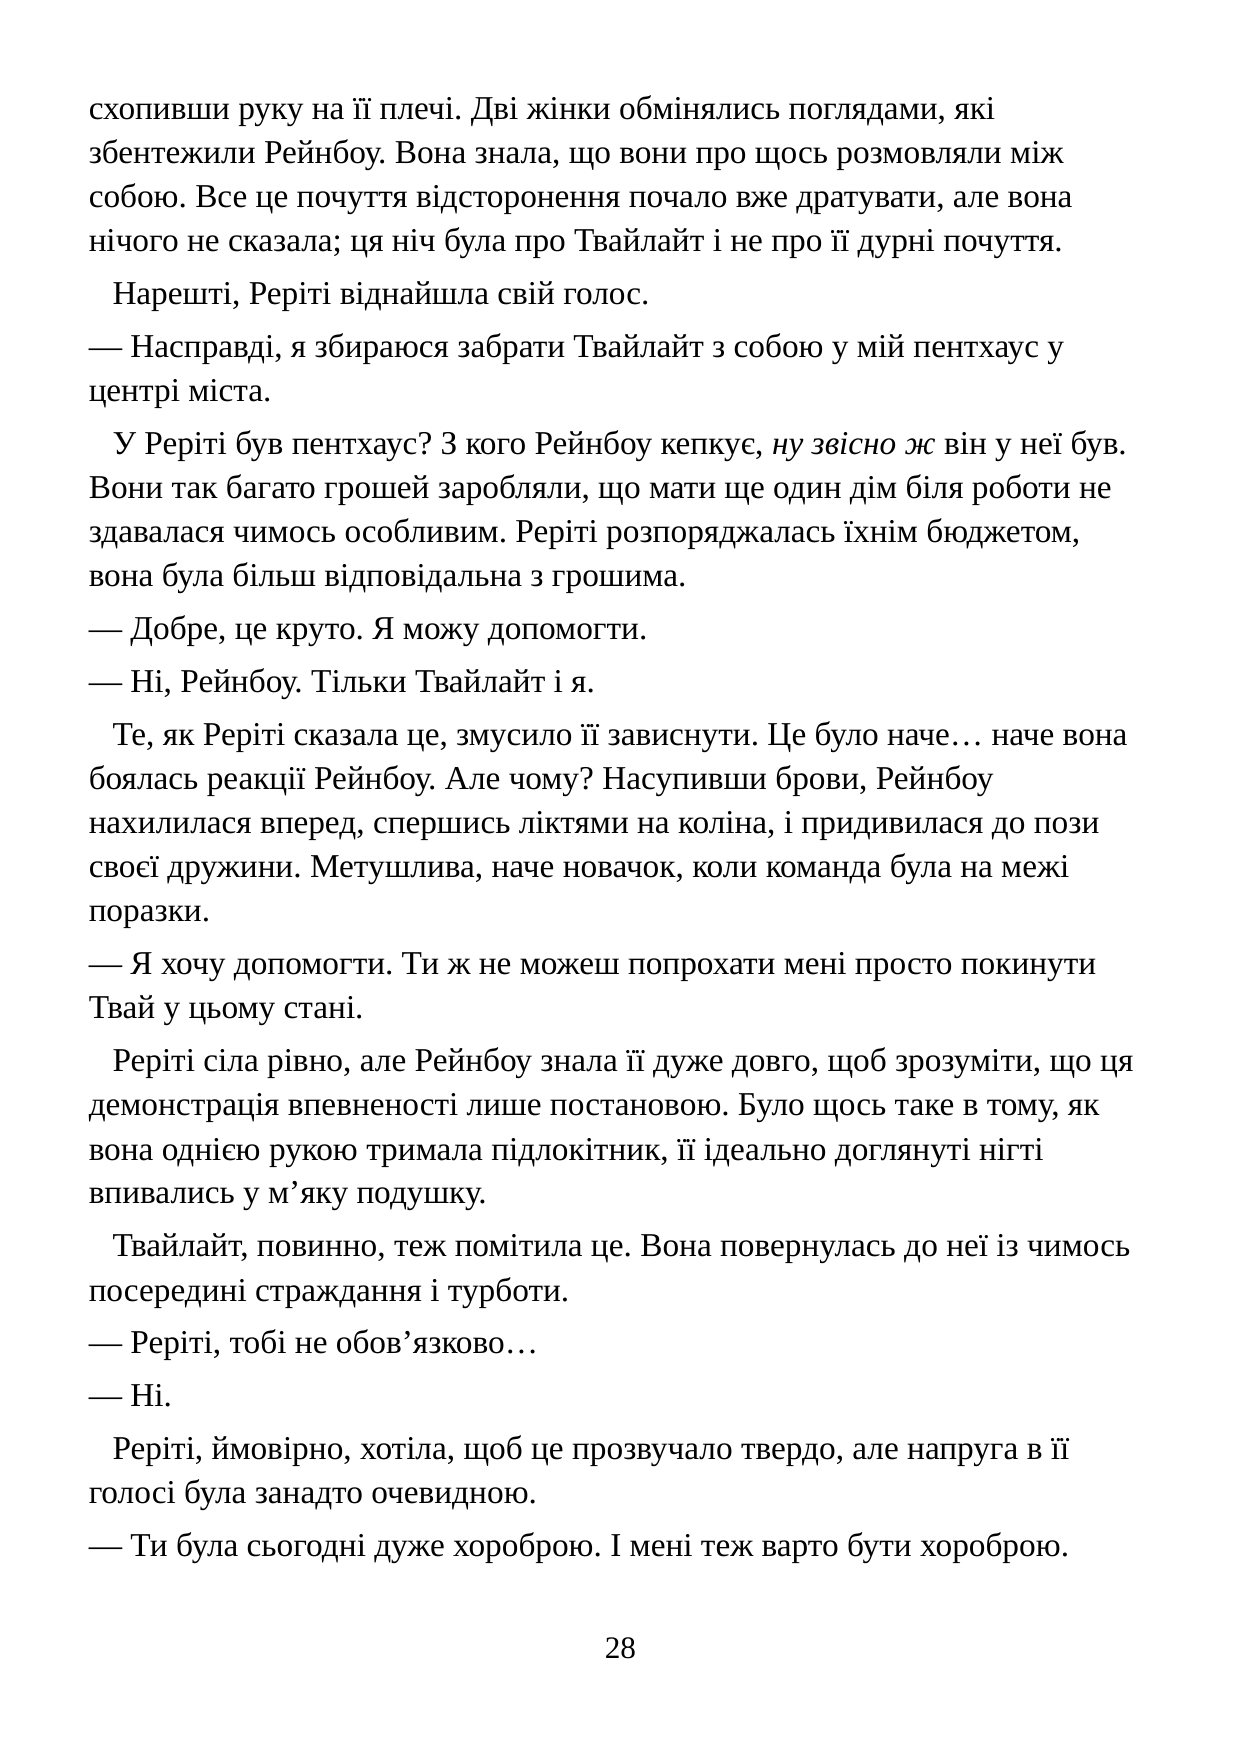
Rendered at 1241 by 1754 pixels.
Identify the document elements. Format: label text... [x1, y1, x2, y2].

text — Ти була сьогодні дуже хороброю. І мені теж варто бути хороброю. [88, 1526, 1152, 1564]
text — Добре, це круто. Я можу допомогти. [88, 609, 1152, 647]
text — Ні, Рейнбоу. Тільки Твайлайт і я. [88, 662, 1152, 700]
text Те, як Реріті сказала це, змусило її зависнути. Це було наче… наче вона боялась реакції Рейнбоу. Але чому? Насупивши брови, Рейнбоу нахилилася вперед, спершись ліктями на коліна, і придивилася до пози своєї дружини. Метушлива, наче новачок, коли команда була на межі поразки. [88, 714, 1152, 929]
text — Ні. [88, 1376, 1152, 1414]
text — Реріті, тобі не обов’язково… [88, 1323, 1152, 1361]
text Реріті сіла рівно, але Рейнбоу знала її дуже довго, щоб зрозуміти, що ця демонстрація впевненості лише постановою. Було щось таке в тому, як вона однією рукою тримала підлокітник, її ідеально доглянуті нігті впивались у м’яку подушку. [88, 1041, 1152, 1211]
text Реріті, ймовірно, хотіла, щоб це прозвучало твердо, але напруга в її голосі була занадто очевидною. [88, 1428, 1152, 1511]
text — Я хочу допомогти. Ти ж не можеш попрохати мені просто покинути Твай у цьому стані. [88, 944, 1152, 1026]
text У Реріті був пентхаус? З кого Рейнбоу кепкує, ну звісно ж він у неї був. Вони так багато грошей заробляли, що мати ще один дім біля роботи не здавалася чимось особливим. Реріті розпоряджалась їхнім бюджетом, вона була більш відповідальна з грошима. [88, 423, 1152, 594]
text Твайлайт, повинно, теж помітила це. Вона повернулась до неї із чимось посередині страждання і турботи. [88, 1226, 1152, 1308]
text Нарешті, Реріті віднайшла свій голос. [88, 274, 1152, 312]
text — Насправді, я збираюся забрати Твайлайт з собою у мій пентхаус у центрі міста. [88, 327, 1152, 409]
text схопивши руку на її плечі. Дві жінки обмінялись поглядами, які збентежили Рейнбоу. Вона знала, що вони про щось розмовляли між собою. Все це почуття відсторонення почало вже дратувати, але вона нічого не сказала; ця ніч була про Твайлайт і не про її дурні почуття. [88, 88, 1152, 259]
